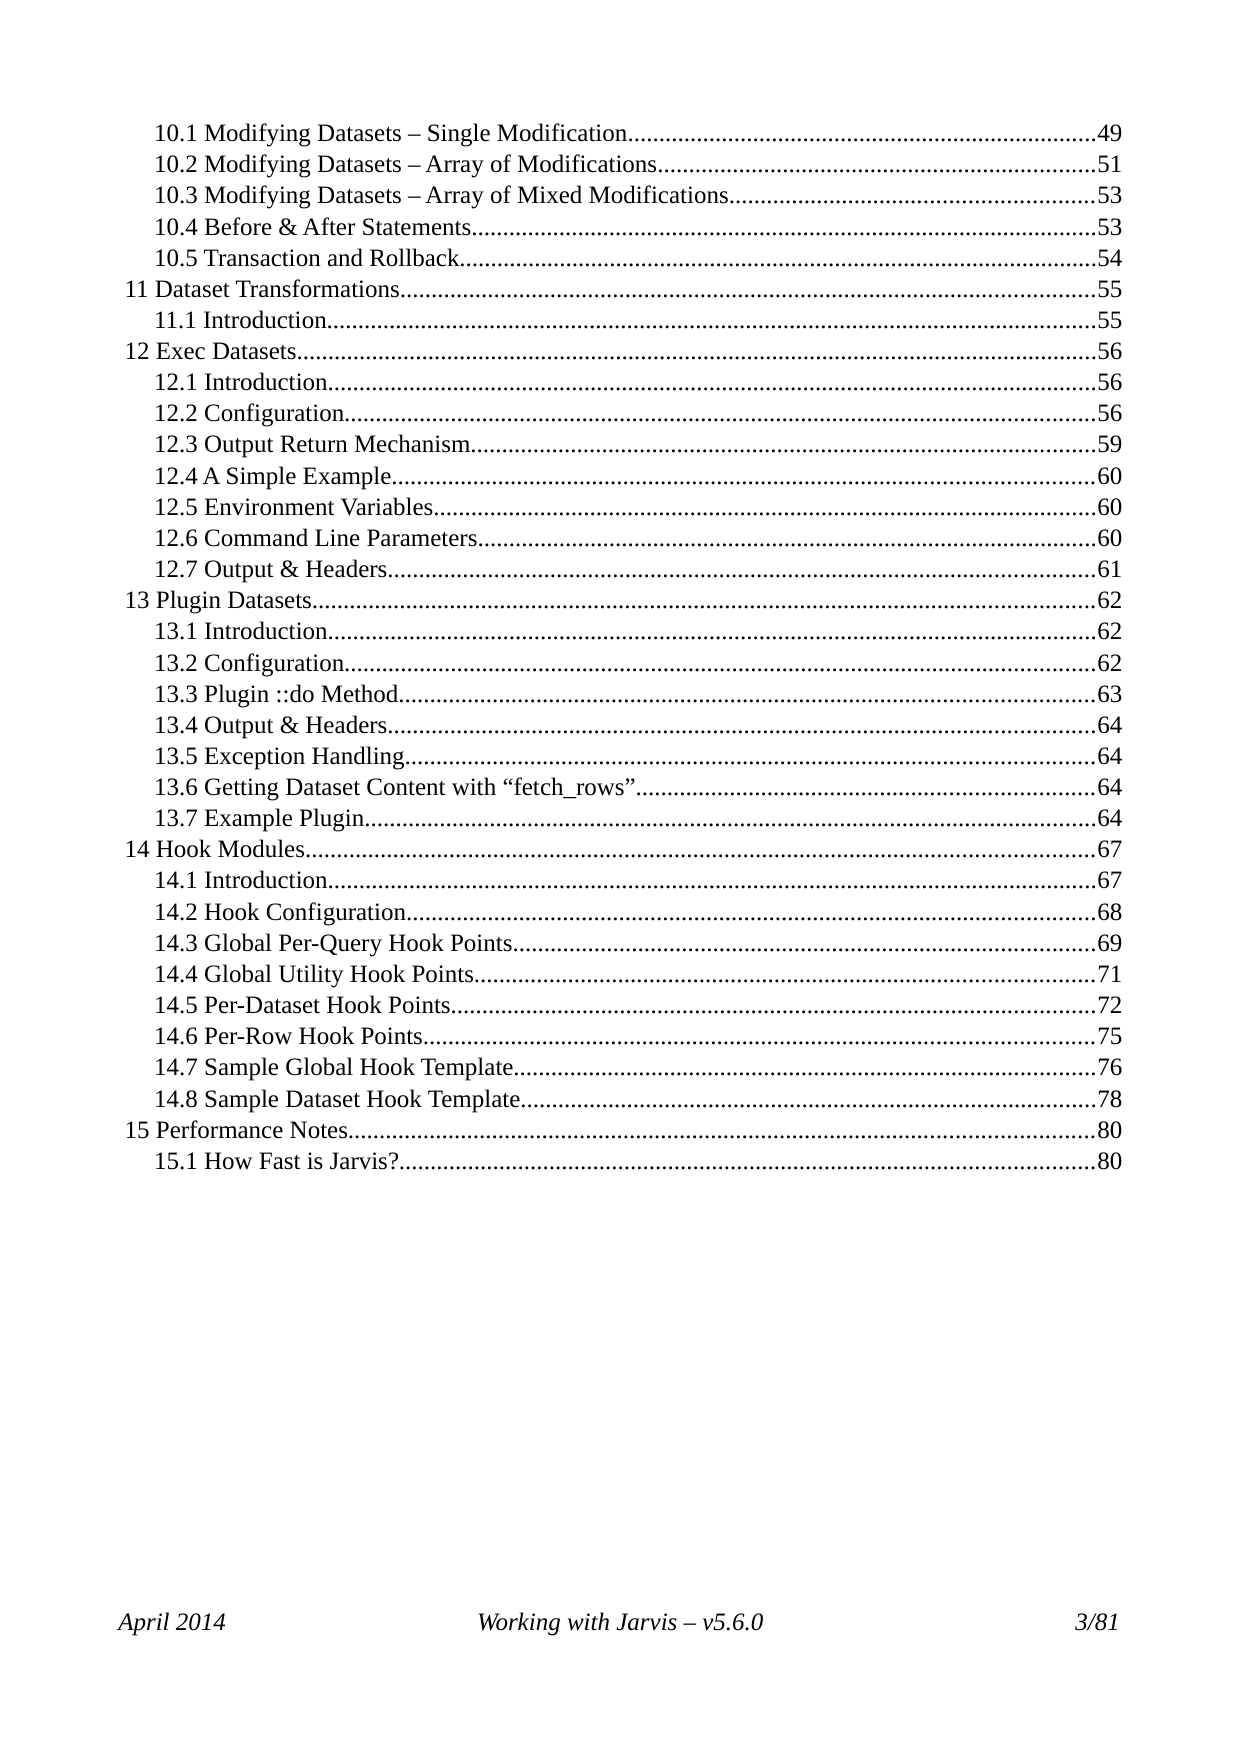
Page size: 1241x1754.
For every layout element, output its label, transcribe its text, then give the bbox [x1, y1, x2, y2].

text 12.1 Introduction 56 [148, 367, 1122, 396]
text 15.1 How Fast is Jarvis? 80 [148, 1146, 1122, 1175]
text 11 Dataset Transformations 55 [118, 274, 1122, 303]
text 12.7 Output & Headers 61 [148, 554, 1122, 583]
text 13 Plugin Datasets 62 [118, 585, 1122, 614]
text 14.3 Global Per-Query Hook Points 69 [148, 928, 1122, 957]
text 14.8 Sample Dataset Hook Template 78 [148, 1084, 1122, 1112]
text 13.4 Output & Headers 64 [148, 710, 1122, 739]
text 14.7 Sample Global Hook Template 76 [148, 1052, 1122, 1081]
text 14.1 Introduction 67 [148, 866, 1122, 894]
text 13.7 Example Plugin 64 [148, 803, 1122, 832]
text 10.4 Before & After Statements 53 [148, 212, 1122, 240]
text 10.2 Modifying Datasets – Array of Modifications 51 [148, 149, 1122, 178]
text 13.1 Introduction 62 [148, 616, 1122, 645]
text 14 Hook Modules 67 [118, 834, 1122, 863]
text 10.5 Transaction and Rollback 54 [148, 243, 1122, 271]
text 14.6 Per-Row Hook Points 75 [148, 1021, 1122, 1050]
text 13.2 Configuration 62 [148, 648, 1122, 676]
text 14.5 Per-Dataset Hook Points 72 [148, 990, 1122, 1019]
text 12.4 A Simple Example 60 [148, 461, 1122, 489]
text 10.3 Modifying Datasets – Array of Mixed Modifications 53 [148, 180, 1122, 209]
text 11.1 Introduction 55 [148, 305, 1122, 334]
text 14.4 Global Utility Hook Points 71 [148, 959, 1122, 988]
text 10.1 Modifying Datasets – Single Modification 49 [148, 118, 1122, 147]
text 13.3 Plugin ::do Method 63 [148, 679, 1122, 707]
text 12.5 Environment Variables 60 [148, 492, 1122, 521]
text 12.2 Configuration 56 [148, 398, 1122, 427]
text 13.6 Getting Dataset Content with “fetch_rows”. 64 [148, 772, 1122, 801]
text 12 Exec Datasets 56 [118, 336, 1122, 365]
text 12.6 Command Line Parameters 60 [148, 523, 1122, 552]
text 13.5 Exception Handling 64 [148, 741, 1122, 770]
text 12.3 Output Return Mechanism 59 [148, 429, 1122, 458]
text 15 Performance Notes 80 [118, 1115, 1122, 1143]
text 14.2 Hook Configuration 68 [148, 897, 1122, 926]
